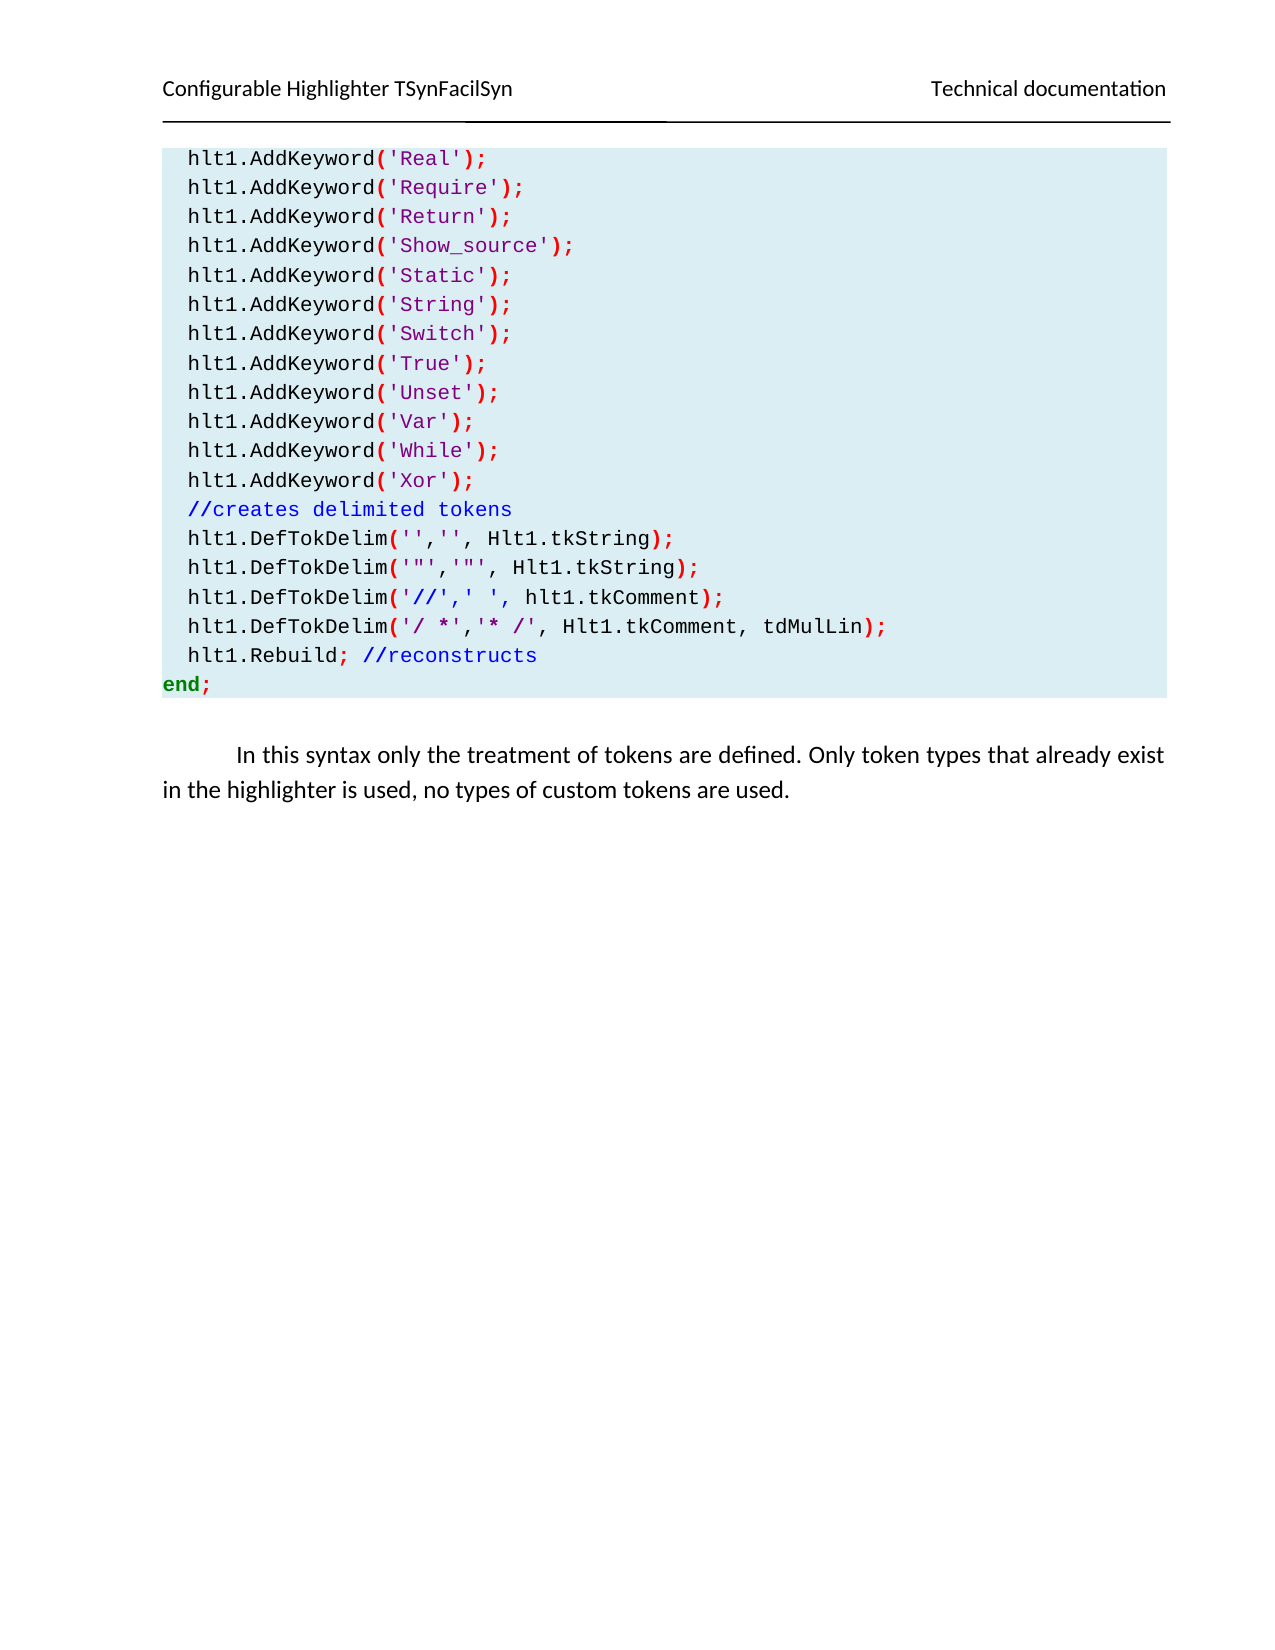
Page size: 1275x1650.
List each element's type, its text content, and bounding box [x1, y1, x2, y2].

text In this syntax only the treatment of tokens are defined. Only token types that already exist in the highlighter is used, no types of custom tokens are used. [162, 739, 1167, 804]
text //creates delimited tokens [162, 499, 1167, 522]
text hlt1.DefTokDelim('"','"', Hlt1.tkString); [162, 557, 1167, 581]
text hlt1.AddKeyword('While'); [162, 440, 1167, 464]
text hlt1.AddKeyword('Show_source'); [162, 235, 1167, 259]
text hlt1.DefTokDelim('//',' ', hlt1.tkComment); [162, 587, 1167, 610]
text hlt1.AddKeyword('Static'); [162, 265, 1167, 288]
text hlt1.AddKeyword('Require'); [162, 177, 1167, 201]
text hlt1.DefTokDelim('','', Hlt1.tkString); [162, 528, 1167, 552]
text end; [162, 674, 1167, 698]
text hlt1.AddKeyword('Return'); [162, 206, 1167, 230]
text hlt1.AddKeyword('Switch'); [162, 323, 1167, 347]
text hlt1.AddKeyword('Xor'); [162, 469, 1167, 493]
text hlt1.AddKeyword('Var'); [162, 411, 1167, 435]
text hlt1.AddKeyword('Unset'); [162, 382, 1167, 405]
text hlt1.Rebuild; //reconstructs [162, 645, 1167, 669]
text hlt1.AddKeyword('Real'); [162, 148, 1167, 171]
text hlt1.AddKeyword('String'); [162, 294, 1167, 318]
text hlt1.AddKeyword('True'); [162, 352, 1167, 376]
text hlt1.DefTokDelim('/ *','* /', Hlt1.tkComment, tdMulLin); [162, 616, 1167, 639]
